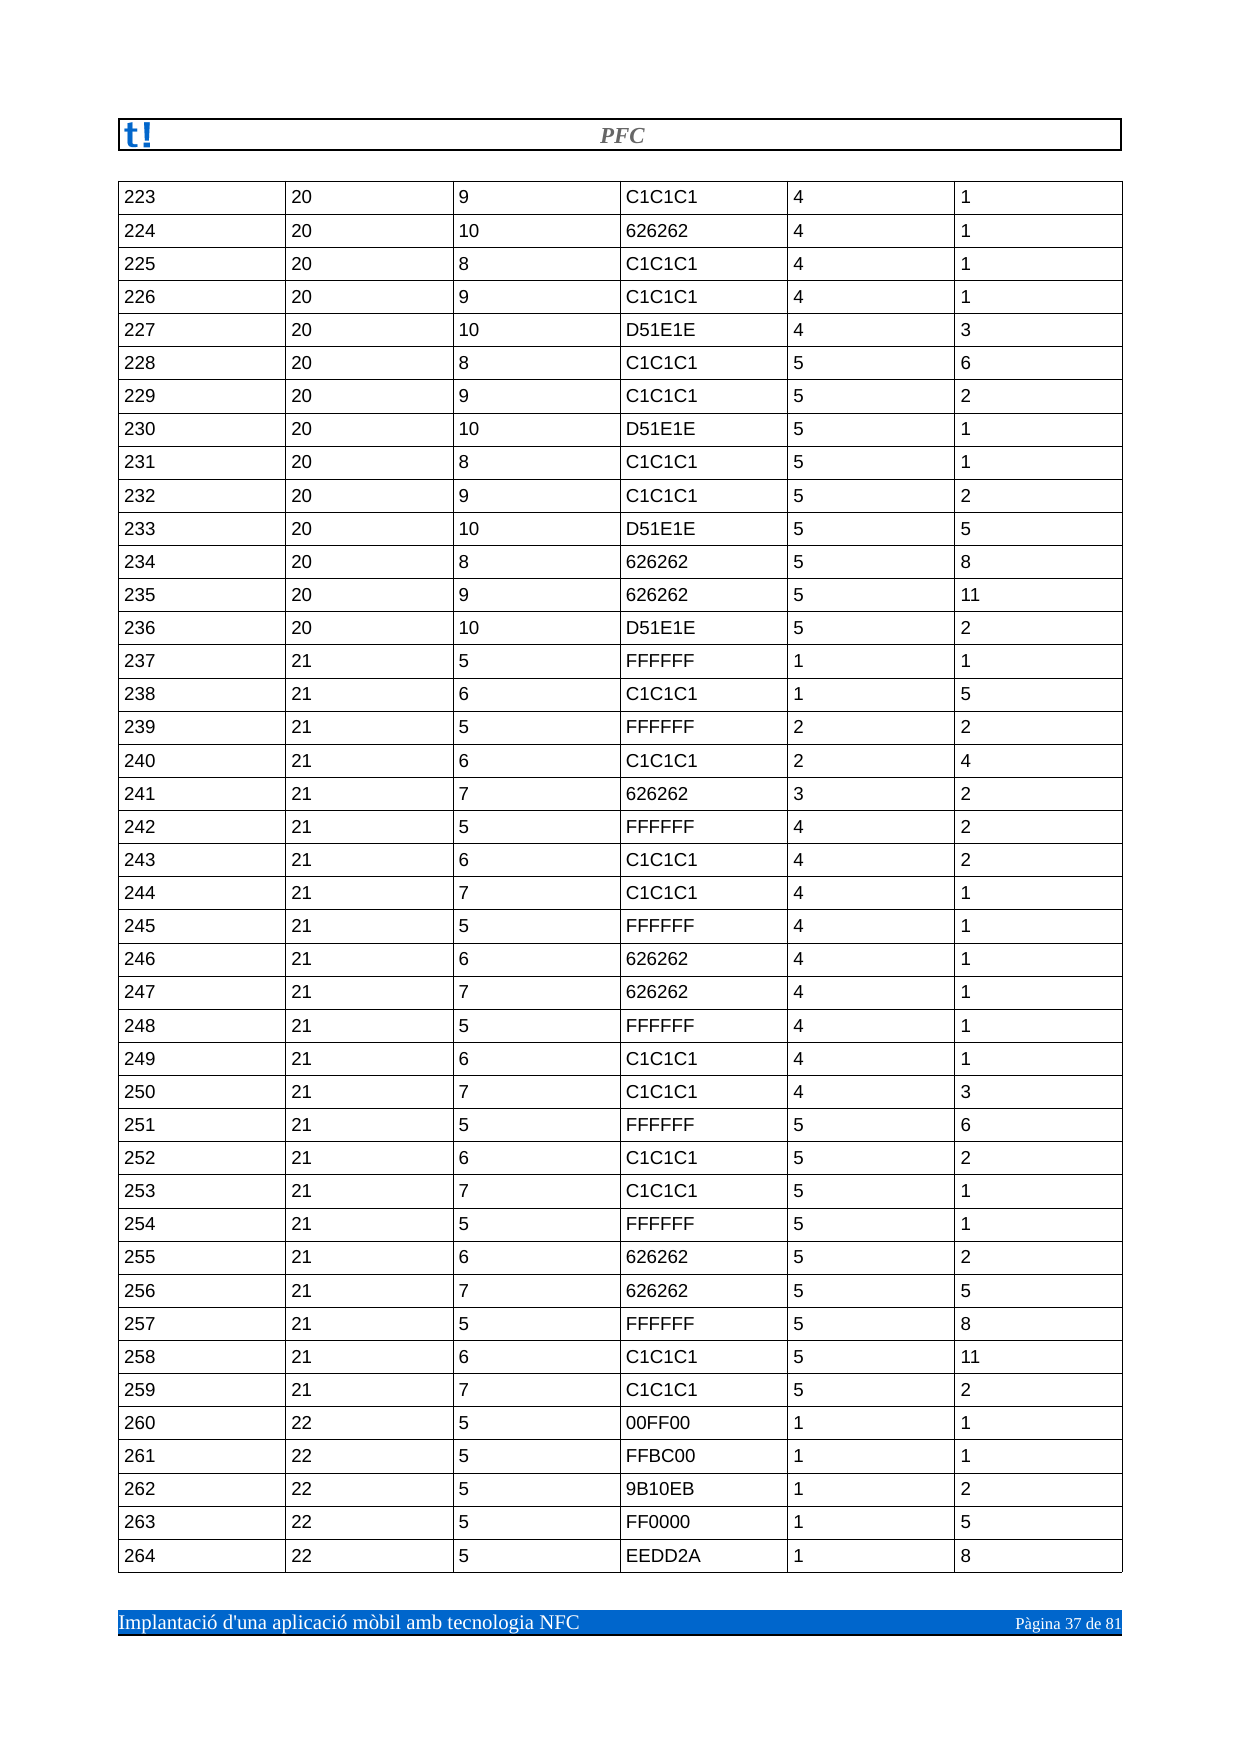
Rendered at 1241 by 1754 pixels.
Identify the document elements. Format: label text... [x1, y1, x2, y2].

table_cell 247 [119, 977, 285, 1009]
table_cell 5 [788, 414, 954, 446]
table_cell 5 [454, 1540, 620, 1572]
table_cell 228 [119, 347, 285, 379]
table_cell 1 [955, 248, 1122, 280]
table_cell 5 [788, 1341, 954, 1373]
table_cell 4 [788, 877, 954, 909]
table_cell 22 [286, 1507, 453, 1539]
table_cell 10 [454, 314, 620, 346]
table_cell 223 [119, 182, 285, 214]
table_cell 21 [286, 1308, 453, 1340]
table_cell C1C1C1 [621, 1175, 787, 1207]
table_cell 4 [788, 811, 954, 843]
table_cell C1C1C1 [621, 745, 787, 777]
table_cell 20 [286, 347, 453, 379]
table_cell C1C1C1 [621, 679, 787, 711]
table_cell 21 [286, 1175, 453, 1207]
table_cell 254 [119, 1209, 285, 1241]
table_cell 261 [119, 1440, 285, 1472]
table_cell 626262 [621, 977, 787, 1009]
table_cell 10 [454, 612, 620, 644]
table_cell 20 [286, 281, 453, 313]
table_cell 5 [454, 910, 620, 942]
table_cell 11 [955, 1341, 1122, 1373]
table_cell 227 [119, 314, 285, 346]
table_cell 238 [119, 679, 285, 711]
table_cell 626262 [621, 1275, 787, 1307]
table_cell 22 [286, 1407, 453, 1439]
table_cell 6 [454, 1341, 620, 1373]
table_cell C1C1C1 [621, 447, 787, 479]
table_cell 9 [454, 579, 620, 611]
table_cell C1C1C1 [621, 480, 787, 512]
table_cell 4 [788, 844, 954, 876]
table_cell 7 [454, 1175, 620, 1207]
table_cell 626262 [621, 778, 787, 810]
table_cell 21 [286, 778, 453, 810]
table_cell 5 [788, 447, 954, 479]
table_cell 5 [788, 612, 954, 644]
table_cell 231 [119, 447, 285, 479]
table_cell 1 [955, 215, 1122, 247]
table_cell 21 [286, 977, 453, 1009]
table_cell 20 [286, 513, 453, 545]
table_cell 5 [788, 579, 954, 611]
table_cell 20 [286, 182, 453, 214]
table_cell 5 [454, 1407, 620, 1439]
table_cell 253 [119, 1175, 285, 1207]
table_cell C1C1C1 [621, 1043, 787, 1075]
table_cell C1C1C1 [621, 877, 787, 909]
table_cell 8 [955, 1308, 1122, 1340]
table_cell 1 [955, 447, 1122, 479]
table_cell 4 [788, 910, 954, 942]
table_cell 5 [955, 1275, 1122, 1307]
table_cell 5 [454, 1507, 620, 1539]
table_cell FFBC00 [621, 1440, 787, 1472]
table_cell 9 [454, 281, 620, 313]
table_cell C1C1C1 [621, 844, 787, 876]
table_cell 4 [788, 248, 954, 280]
table_cell 5 [788, 1142, 954, 1174]
table_cell 626262 [621, 215, 787, 247]
table_cell 5 [955, 679, 1122, 711]
table_cell 234 [119, 546, 285, 578]
table_cell 20 [286, 480, 453, 512]
table_cell 250 [119, 1076, 285, 1108]
table_cell 9B10EB [621, 1474, 787, 1506]
table_cell 263 [119, 1507, 285, 1539]
table_cell 21 [286, 877, 453, 909]
table_cell 00FF00 [621, 1407, 787, 1439]
table_cell 1 [788, 1407, 954, 1439]
table_cell 5 [955, 513, 1122, 545]
table_cell 1 [955, 977, 1122, 1009]
table_cell 6 [454, 844, 620, 876]
table_cell 8 [955, 1540, 1122, 1572]
table_cell 248 [119, 1010, 285, 1042]
table_cell C1C1C1 [621, 248, 787, 280]
table_cell 7 [454, 877, 620, 909]
table_cell 626262 [621, 546, 787, 578]
table_cell 5 [454, 712, 620, 744]
table_cell 1 [955, 1043, 1122, 1075]
table_cell 21 [286, 745, 453, 777]
table_cell 1 [788, 679, 954, 711]
table_cell 2 [955, 811, 1122, 843]
table_cell 242 [119, 811, 285, 843]
table_cell 1 [955, 1440, 1122, 1472]
table_cell 6 [955, 347, 1122, 379]
table_cell 232 [119, 480, 285, 512]
table_cell 7 [454, 977, 620, 1009]
table_cell 2 [955, 1474, 1122, 1506]
table_cell 1 [955, 1209, 1122, 1241]
table_cell 20 [286, 579, 453, 611]
table_cell 5 [955, 1507, 1122, 1539]
table_cell 3 [955, 1076, 1122, 1108]
table_cell 262 [119, 1474, 285, 1506]
table_cell FFFFFF [621, 712, 787, 744]
picture [123, 121, 151, 148]
table_cell 4 [788, 944, 954, 976]
table_cell 21 [286, 1109, 453, 1141]
table_cell 10 [454, 513, 620, 545]
table_cell 224 [119, 215, 285, 247]
table_cell D51E1E [621, 513, 787, 545]
table_cell 225 [119, 248, 285, 280]
table_cell 240 [119, 745, 285, 777]
table_cell 5 [788, 1308, 954, 1340]
table_cell 5 [788, 347, 954, 379]
table_cell FFFFFF [621, 645, 787, 677]
table_cell 256 [119, 1275, 285, 1307]
table_cell 2 [955, 712, 1122, 744]
table_cell 21 [286, 1043, 453, 1075]
table_cell 1 [955, 1010, 1122, 1042]
table_cell 8 [454, 347, 620, 379]
table_cell 5 [788, 546, 954, 578]
table_cell 243 [119, 844, 285, 876]
table_cell D51E1E [621, 314, 787, 346]
table_cell 4 [788, 314, 954, 346]
table_cell 7 [454, 1374, 620, 1406]
table_cell 7 [454, 1275, 620, 1307]
table_cell C1C1C1 [621, 1142, 787, 1174]
table_cell D51E1E [621, 414, 787, 446]
table_cell 2 [788, 745, 954, 777]
table_cell 10 [454, 414, 620, 446]
table_cell 1 [955, 414, 1122, 446]
table_cell 251 [119, 1109, 285, 1141]
table_cell 1 [788, 1540, 954, 1572]
table_cell 5 [788, 1175, 954, 1207]
table_cell FFFFFF [621, 1308, 787, 1340]
table_cell 5 [454, 1109, 620, 1141]
table_cell FF0000 [621, 1507, 787, 1539]
table_cell 5 [454, 1474, 620, 1506]
table_cell 1 [788, 1507, 954, 1539]
table_cell 1 [955, 281, 1122, 313]
table_cell 21 [286, 1374, 453, 1406]
table_cell 4 [955, 745, 1122, 777]
table_cell 2 [955, 612, 1122, 644]
table_cell 8 [454, 546, 620, 578]
table_cell 20 [286, 380, 453, 412]
table_cell 6 [454, 944, 620, 976]
table_cell 1 [788, 1440, 954, 1472]
table_cell 1 [955, 877, 1122, 909]
table_cell 4 [788, 281, 954, 313]
table_cell 255 [119, 1242, 285, 1274]
table_cell 244 [119, 877, 285, 909]
table_cell 2 [955, 1374, 1122, 1406]
table_cell 20 [286, 447, 453, 479]
table_cell 21 [286, 1275, 453, 1307]
table_cell 2 [955, 778, 1122, 810]
table_cell 239 [119, 712, 285, 744]
table_cell 5 [788, 1109, 954, 1141]
table_cell 2 [788, 712, 954, 744]
table_cell 264 [119, 1540, 285, 1572]
table_cell EEDD2A [621, 1540, 787, 1572]
table_cell 8 [454, 248, 620, 280]
table_cell 9 [454, 480, 620, 512]
table_cell 226 [119, 281, 285, 313]
table_cell 258 [119, 1341, 285, 1373]
table_cell 5 [454, 1010, 620, 1042]
table_cell 4 [788, 182, 954, 214]
table_cell 626262 [621, 579, 787, 611]
table_cell 241 [119, 778, 285, 810]
table_cell 5 [788, 380, 954, 412]
table_cell 10 [454, 215, 620, 247]
table_cell 20 [286, 612, 453, 644]
table_cell 2 [955, 1142, 1122, 1174]
table_cell 20 [286, 248, 453, 280]
table_cell C1C1C1 [621, 281, 787, 313]
table_cell 22 [286, 1440, 453, 1472]
table_cell 229 [119, 380, 285, 412]
table_cell 8 [955, 546, 1122, 578]
table_cell 5 [788, 513, 954, 545]
table_cell 252 [119, 1142, 285, 1174]
table_cell 1 [788, 1474, 954, 1506]
table_cell C1C1C1 [621, 1076, 787, 1108]
table_cell 21 [286, 811, 453, 843]
table_cell 245 [119, 910, 285, 942]
table_cell 5 [788, 480, 954, 512]
table_cell 5 [788, 1209, 954, 1241]
table_cell 5 [788, 1242, 954, 1274]
table_cell 22 [286, 1474, 453, 1506]
table_cell 6 [454, 745, 620, 777]
table_cell 7 [454, 778, 620, 810]
table_cell 236 [119, 612, 285, 644]
table_cell 6 [454, 679, 620, 711]
table_cell 259 [119, 1374, 285, 1406]
table_cell 1 [955, 910, 1122, 942]
table_cell 20 [286, 314, 453, 346]
table_cell 9 [454, 182, 620, 214]
table_cell 1 [955, 1175, 1122, 1207]
table_cell 11 [955, 579, 1122, 611]
table_cell 3 [788, 778, 954, 810]
table_cell 21 [286, 944, 453, 976]
table_cell 21 [286, 1209, 453, 1241]
table_cell C1C1C1 [621, 380, 787, 412]
table_cell 21 [286, 712, 453, 744]
table_cell 1 [955, 1407, 1122, 1439]
table_cell FFFFFF [621, 811, 787, 843]
table_cell C1C1C1 [621, 182, 787, 214]
table_cell 233 [119, 513, 285, 545]
table_cell 9 [454, 380, 620, 412]
table_cell 20 [286, 215, 453, 247]
table_cell C1C1C1 [621, 347, 787, 379]
table_cell 5 [788, 1374, 954, 1406]
table_cell 1 [788, 645, 954, 677]
table_cell 249 [119, 1043, 285, 1075]
table_cell 5 [454, 811, 620, 843]
table_cell 4 [788, 215, 954, 247]
table_cell 4 [788, 1076, 954, 1108]
table_cell 6 [955, 1109, 1122, 1141]
table_cell 6 [454, 1142, 620, 1174]
table_cell 4 [788, 1010, 954, 1042]
table_cell 257 [119, 1308, 285, 1340]
table_cell 7 [454, 1076, 620, 1108]
table_cell FFFFFF [621, 1010, 787, 1042]
table_cell 230 [119, 414, 285, 446]
table_cell 6 [454, 1242, 620, 1274]
table_cell 626262 [621, 1242, 787, 1274]
table_cell C1C1C1 [621, 1341, 787, 1373]
table_cell D51E1E [621, 612, 787, 644]
table_cell 21 [286, 844, 453, 876]
table_cell 21 [286, 910, 453, 942]
table_cell 2 [955, 1242, 1122, 1274]
table_cell 5 [454, 1440, 620, 1472]
table_cell FFFFFF [621, 910, 787, 942]
table_cell 260 [119, 1407, 285, 1439]
table_cell 5 [454, 645, 620, 677]
table_cell C1C1C1 [621, 1374, 787, 1406]
table_cell 2 [955, 380, 1122, 412]
table_cell 235 [119, 579, 285, 611]
table_cell 4 [788, 977, 954, 1009]
table_cell 21 [286, 1010, 453, 1042]
table_cell 626262 [621, 944, 787, 976]
table_cell 5 [454, 1308, 620, 1340]
table_cell 1 [955, 645, 1122, 677]
table_cell 21 [286, 679, 453, 711]
table_cell 2 [955, 844, 1122, 876]
table_cell FFFFFF [621, 1209, 787, 1241]
table_cell FFFFFF [621, 1109, 787, 1141]
table_cell 2 [955, 480, 1122, 512]
table_cell 21 [286, 1242, 453, 1274]
table_cell 5 [788, 1275, 954, 1307]
table_cell 1 [955, 944, 1122, 976]
table_cell 21 [286, 1341, 453, 1373]
table_cell 4 [788, 1043, 954, 1075]
table_cell 237 [119, 645, 285, 677]
table_cell 5 [454, 1209, 620, 1241]
table_cell 21 [286, 645, 453, 677]
table_cell 21 [286, 1076, 453, 1108]
table_cell 20 [286, 546, 453, 578]
table_cell 246 [119, 944, 285, 976]
table_cell 20 [286, 414, 453, 446]
table_cell 3 [955, 314, 1122, 346]
table_cell 22 [286, 1540, 453, 1572]
table_cell 21 [286, 1142, 453, 1174]
table_cell 6 [454, 1043, 620, 1075]
table_cell 1 [955, 182, 1122, 214]
table_cell 8 [454, 447, 620, 479]
